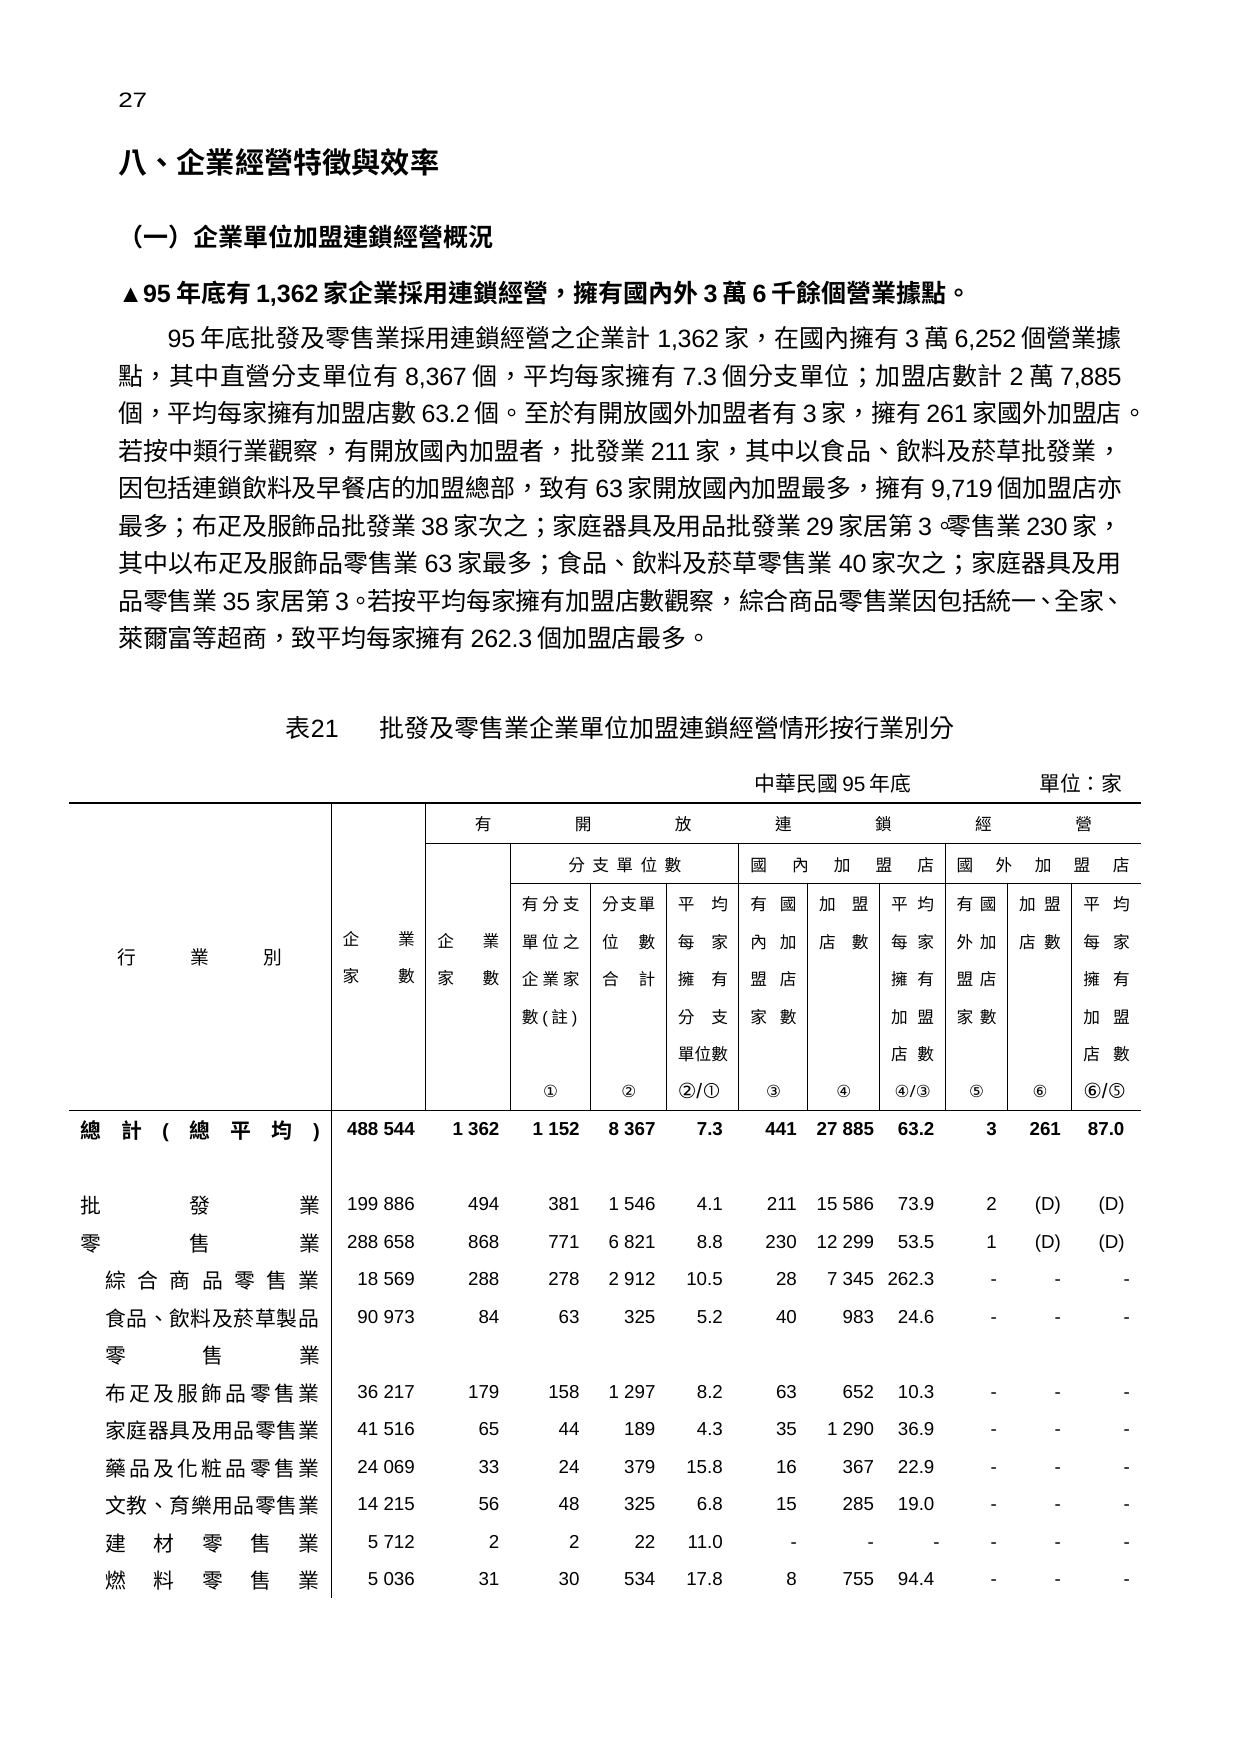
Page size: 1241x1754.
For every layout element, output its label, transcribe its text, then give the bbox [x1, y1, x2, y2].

table_cell 44 [510, 1411, 591, 1448]
table_cell - [1008, 1373, 1072, 1411]
table_cell 有國內加盟店家數 ③ [739, 884, 807, 1109]
table_cell 379 [591, 1448, 666, 1486]
table_cell 87.0 [1072, 1111, 1141, 1148]
table_cell - [1072, 1486, 1141, 1523]
text 95年底批發及零售業採用連鎖經營之企業計1,362家，在國內擁有3萬6,252個營業據點，其中直營分支單位有8,367個，平均每家擁有7.3個分支單位；加盟店數計2萬7,885個，平均每家擁有加盟店數63.2個。至於有開放國外加盟者有3家，擁有261家國外加盟店。若按中類行業觀察，有開放國內加盟者，批發業211家，其中以食品、飲料及菸草批發業，因包括連鎖飲料及早餐店的加盟總部，致有63家開放國內加盟最多，擁有9,719個加盟店亦最多；布疋及服飾品批發業38家次之；家庭器具及用品批發業29家居第3。零售業230家，其中以布疋及服飾品零售業63家最多；食品、飲料及菸草零售業40家次之；家庭器具及用品零售業35家居第3。若按平均每家擁有加盟店數觀察，綜合商品零售業因包括統一、全家、萊爾富等超商，致平均每家擁有262.3個加盟店最多。 [118, 318, 1122, 655]
table_cell 288 658 [332, 1223, 426, 1261]
table_cell 199 886 [332, 1186, 426, 1223]
table_cell - [1072, 1523, 1141, 1561]
table_cell 158 [510, 1373, 591, 1411]
table_cell 28 [739, 1261, 808, 1298]
table_cell 布疋及服飾品零售業 [69, 1373, 331, 1411]
table_cell 7 345 [808, 1261, 879, 1298]
table_cell 868 [426, 1223, 510, 1261]
table_cell [739, 1148, 808, 1186]
table_cell - [945, 1448, 1008, 1486]
table_cell 15 [739, 1486, 808, 1523]
table_cell 8 367 [591, 1111, 666, 1148]
table_cell 30 [510, 1561, 591, 1598]
table_cell 90 973 [332, 1298, 426, 1373]
table_cell 983 [808, 1298, 879, 1373]
table_cell 5 036 [332, 1561, 426, 1598]
table_cell 22.9 [880, 1448, 945, 1486]
table_cell - [1008, 1411, 1072, 1448]
table_cell [69, 1148, 331, 1186]
table_cell 2 [945, 1186, 1008, 1223]
table_cell 381 [510, 1186, 591, 1223]
table_cell 國內加盟店 [739, 844, 945, 882]
table_cell 179 [426, 1373, 510, 1411]
table_cell - [1008, 1298, 1072, 1373]
table_cell 288 [426, 1261, 510, 1298]
table_cell 分 支 單 位 數 [511, 844, 738, 882]
table_cell 平均 每家 擁有 加盟 店數 ⑥/ [1072, 884, 1141, 1109]
table_cell - [1008, 1261, 1072, 1298]
table_cell 加盟 店數 ④ [808, 884, 879, 1109]
table_cell (D) [1008, 1186, 1072, 1223]
table_cell 24.6 [880, 1298, 945, 1373]
table_cell [1072, 1148, 1141, 1186]
table_cell 189 [591, 1411, 666, 1448]
table_cell 15 586 [808, 1186, 879, 1223]
table_cell 11.0 [666, 1523, 739, 1561]
table_cell 4.3 [666, 1411, 739, 1448]
table_cell 16 [739, 1448, 808, 1486]
table_cell (D) [1072, 1186, 1141, 1223]
table_cell - [1008, 1486, 1072, 1523]
table_cell 1 [945, 1223, 1008, 1261]
table_cell (D) [1008, 1223, 1072, 1261]
table_cell 278 [510, 1261, 591, 1298]
text ▲95年底有1,362家企業採用連鎖經營，擁有國內外3萬6千餘個營業據點。 [118, 273, 1109, 310]
table_cell 36.9 [880, 1411, 945, 1448]
table_cell 73.9 [880, 1186, 945, 1223]
table_cell 2 [510, 1523, 591, 1561]
table_cell - [945, 1411, 1008, 1448]
text 中華民國95年底 單位：家 [118, 764, 1122, 802]
table_cell 24 [510, 1448, 591, 1486]
table_cell - [945, 1261, 1008, 1298]
table_cell [666, 1148, 739, 1186]
text 八、企業經營特徵與效率 [118, 123, 1122, 198]
table_cell [1008, 1148, 1072, 1186]
table_cell - [1008, 1561, 1072, 1598]
table_cell [426, 1148, 510, 1186]
list 批發及零售業企業單位加盟連鎖經營情形按行業別分 [118, 708, 1122, 745]
table_cell 494 [426, 1186, 510, 1223]
text （一）企業單位加盟連鎖經營概況 [118, 217, 1122, 254]
table_header 企業 家數 [332, 804, 425, 1109]
table_cell 家庭器具及用品零售業 [69, 1411, 331, 1448]
table_cell 藥品及化粧品零售業 [69, 1448, 331, 1486]
table_cell - [880, 1523, 945, 1561]
table_cell 48 [510, 1486, 591, 1523]
table_cell 441 [739, 1111, 808, 1148]
table_cell - [945, 1373, 1008, 1411]
table_cell 65 [426, 1411, 510, 1448]
table_cell [510, 1148, 591, 1186]
table_cell 批發業 [69, 1186, 331, 1223]
table_cell 15.8 [666, 1448, 739, 1486]
table_cell - [1072, 1411, 1141, 1448]
table_cell - [808, 1523, 879, 1561]
table_cell 加盟 店數 ⑥ [1008, 884, 1071, 1109]
table_cell 有分支單位之企業家數(註) ① [511, 884, 590, 1109]
table_cell [880, 1148, 945, 1186]
table_cell - [945, 1298, 1008, 1373]
table_cell [945, 1148, 1008, 1186]
table_header 行業別 [69, 804, 331, 1109]
table_cell 325 [591, 1486, 666, 1523]
table_cell - [1008, 1448, 1072, 1486]
table_cell 22 [591, 1523, 666, 1561]
table_cell 534 [591, 1561, 666, 1598]
table_cell 325 [591, 1298, 666, 1373]
table_cell 14 215 [332, 1486, 426, 1523]
table_cell 27 885 [808, 1111, 879, 1148]
table_cell 6 821 [591, 1223, 666, 1261]
table_cell 文教、育樂用品零售業 [69, 1486, 331, 1523]
table_cell 食品、飲料及菸草製品零售業 [69, 1298, 331, 1373]
table_cell 1 546 [591, 1186, 666, 1223]
table_cell 12 299 [808, 1223, 879, 1261]
table_cell - [739, 1523, 808, 1561]
table_cell [808, 1148, 879, 1186]
table_cell 33 [426, 1448, 510, 1486]
table_cell 2 [426, 1523, 510, 1561]
table_cell - [945, 1486, 1008, 1523]
table_cell 零售業 [69, 1223, 331, 1261]
table_cell 1 290 [808, 1411, 879, 1448]
table_cell 755 [808, 1561, 879, 1598]
table_cell 94.4 [880, 1561, 945, 1598]
table_cell 53.5 [880, 1223, 945, 1261]
table_cell 261 [1008, 1111, 1072, 1148]
table_cell 5 712 [332, 1523, 426, 1561]
table_cell 36 217 [332, 1373, 426, 1411]
table_cell 國外加盟店 [946, 844, 1141, 882]
table_cell - [1072, 1561, 1141, 1598]
table_cell 41 516 [332, 1411, 426, 1448]
table_cell 平均 每家 擁有 加盟 店數 ④/③ [880, 884, 945, 1109]
table_cell 56 [426, 1486, 510, 1523]
table_cell 63 [739, 1373, 808, 1411]
table_cell 總計(總平均) [69, 1111, 331, 1148]
table_cell 7.3 [666, 1111, 739, 1148]
table_cell 771 [510, 1223, 591, 1261]
table_cell 8.8 [666, 1223, 739, 1261]
table_cell - [945, 1561, 1008, 1598]
table_cell 有國外加盟店家數 ⑤ [946, 884, 1007, 1109]
table_cell 分支單位數 合計 ② [591, 884, 666, 1109]
table_cell 367 [808, 1448, 879, 1486]
table_cell 211 [739, 1186, 808, 1223]
table_cell 平均 每家 擁有 分支 單位數 ②/ [667, 884, 738, 1109]
table_cell 35 [739, 1411, 808, 1448]
table_cell 5.2 [666, 1298, 739, 1373]
table_cell - [945, 1523, 1008, 1561]
table_cell 燃料零售業 [69, 1561, 331, 1598]
table_cell 3 [945, 1111, 1008, 1148]
table_cell 綜合商品零售業 [69, 1261, 331, 1298]
table_cell 1 152 [510, 1111, 591, 1148]
table_cell 652 [808, 1373, 879, 1411]
table_header 有開放連鎖經營 [426, 804, 1141, 843]
table_cell 1 297 [591, 1373, 666, 1411]
table_cell [591, 1148, 666, 1186]
table_cell 24 069 [332, 1448, 426, 1486]
table_cell (D) [1072, 1223, 1141, 1261]
table_cell 40 [739, 1298, 808, 1373]
table_cell 84 [426, 1298, 510, 1373]
table_cell 262.3 [880, 1261, 945, 1298]
table_cell 2 912 [591, 1261, 666, 1298]
table_cell - [1072, 1448, 1141, 1486]
table_cell 488 544 [332, 1111, 426, 1148]
table_cell 8 [739, 1561, 808, 1598]
table_cell 6.8 [666, 1486, 739, 1523]
table_cell 1 362 [426, 1111, 510, 1148]
table_cell 17.8 [666, 1561, 739, 1598]
table_cell - [1072, 1373, 1141, 1411]
table_cell - [1072, 1261, 1141, 1298]
table_cell 63 [510, 1298, 591, 1373]
table_cell 10.5 [666, 1261, 739, 1298]
table_cell 285 [808, 1486, 879, 1523]
table_cell 4.1 [666, 1186, 739, 1223]
table_cell 企業 家數 [426, 844, 510, 1109]
table_cell 230 [739, 1223, 808, 1261]
table_cell - [1072, 1298, 1141, 1373]
table_cell [332, 1148, 426, 1186]
table_cell 8.2 [666, 1373, 739, 1411]
table_cell 建材零售業 [69, 1523, 331, 1561]
table_cell 31 [426, 1561, 510, 1598]
table_cell 63.2 [880, 1111, 945, 1148]
table_cell 10.3 [880, 1373, 945, 1411]
table_cell - [1008, 1523, 1072, 1561]
table_cell 18 569 [332, 1261, 426, 1298]
table_cell 19.0 [880, 1486, 945, 1523]
